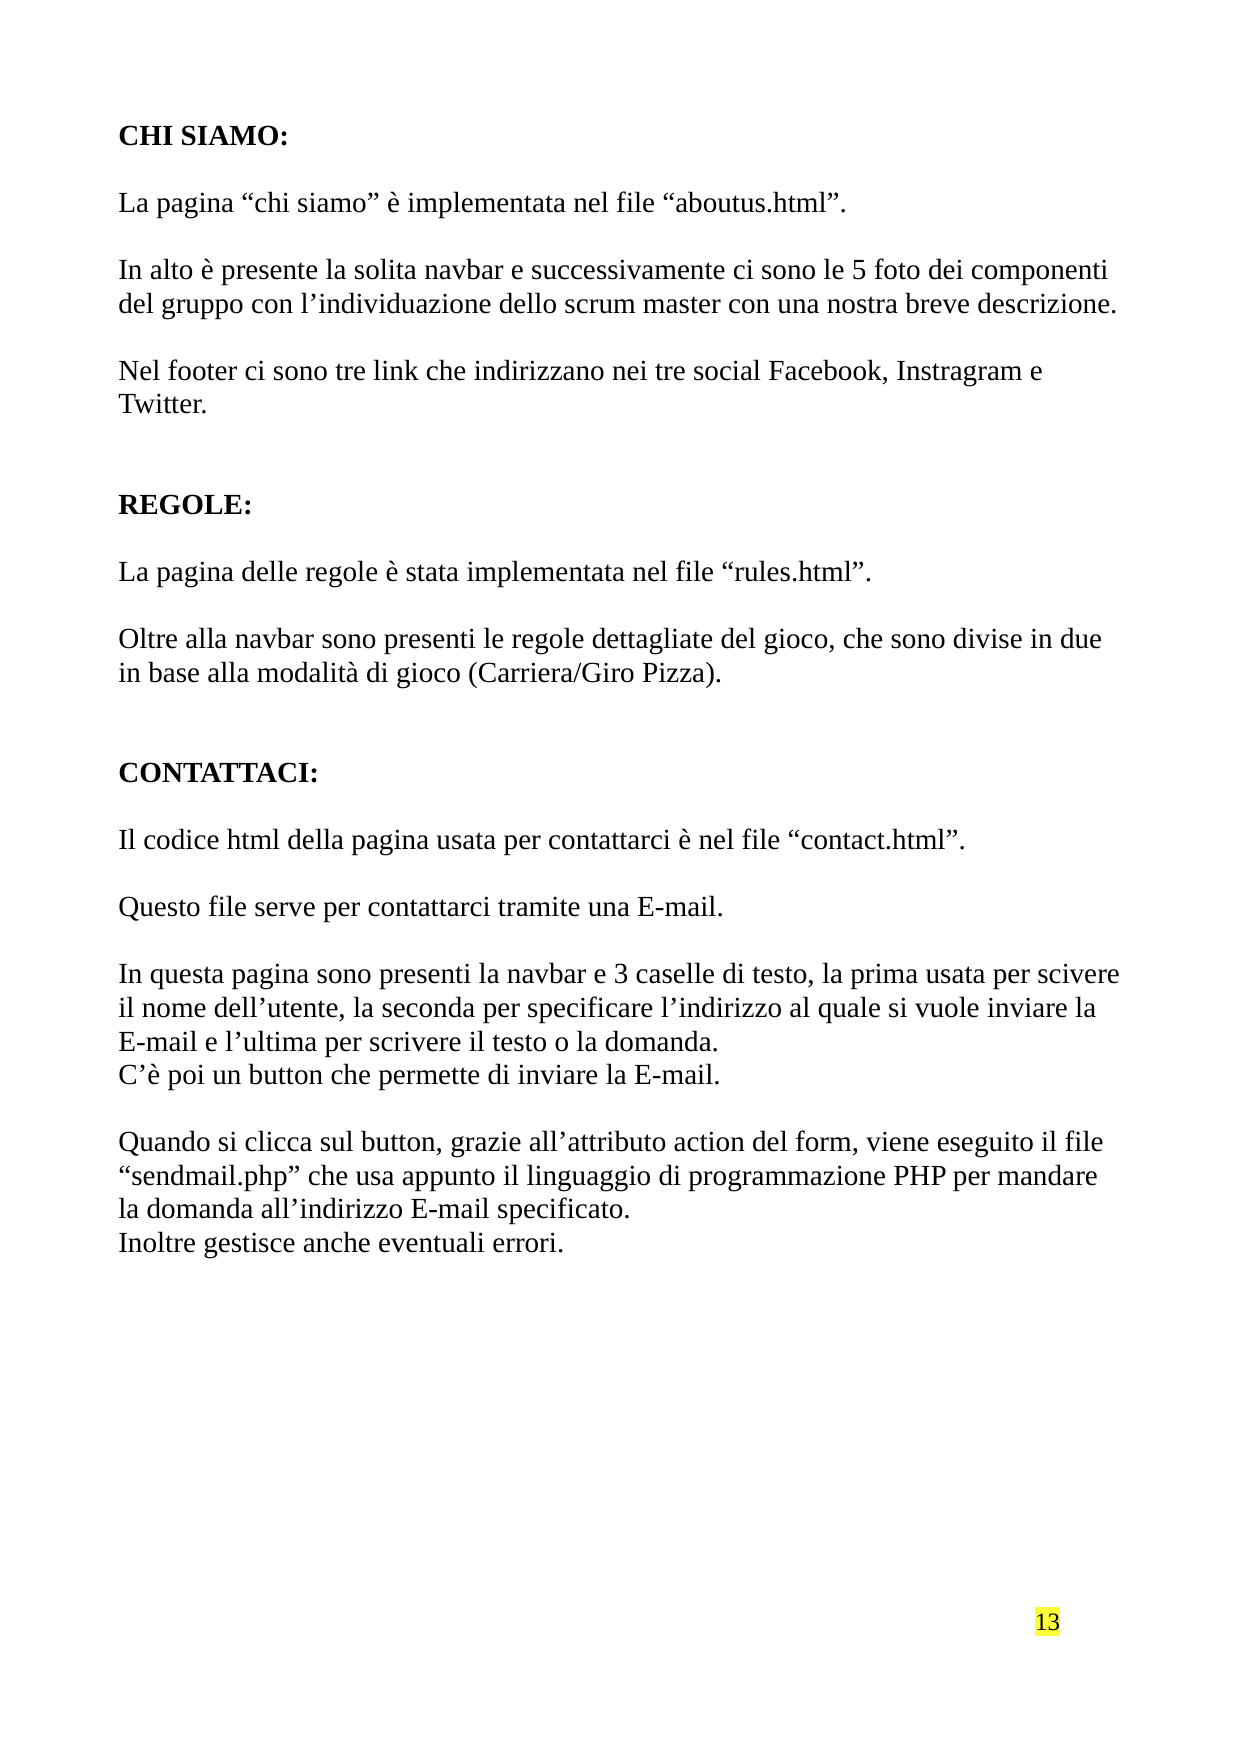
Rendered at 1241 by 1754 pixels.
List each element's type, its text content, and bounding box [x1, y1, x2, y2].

text Inoltre gestisce anche eventuali errori. [118, 1225, 1122, 1258]
text CHI SIAMO: [118, 118, 1122, 152]
text Oltre alla navbar sono presenti le regole dettagliate del gioco, che sono divise in due in base alla modalità di gioco (Carriera/Giro Pizza). [118, 621, 1122, 688]
text C’è poi un button che permette di inviare la E-mail. [118, 1057, 1122, 1091]
text La pagina delle regole è stata implementata nel file “rules.html”. [118, 554, 1122, 588]
text In alto è presente la solita navbar e successivamente ci sono le 5 foto dei componenti del gruppo con l’individuazione dello scrum master con una nostra breve descrizione. [118, 252, 1122, 319]
text Nel footer ci sono tre link che indirizzano nei tre social Facebook, Instragram e Twitter. [118, 353, 1122, 420]
text CONTATTACI: [118, 755, 1122, 789]
text La pagina “chi siamo” è implementata nel file “aboutus.html”. [118, 185, 1122, 219]
text Questo file serve per contattarci tramite una E-mail. [118, 889, 1122, 923]
text Quando si clicca sul button, grazie all’attributo action del form, viene eseguito il file “sendmail.php” che usa appunto il linguaggio di programmazione PHP per mandare la domanda all’indirizzo E-mail specificato. [118, 1124, 1122, 1225]
text REGOLE: [118, 487, 1122, 521]
text Il codice html della pagina usata per contattarci è nel file “contact.html”. [118, 822, 1122, 856]
text In questa pagina sono presenti la navbar e 3 caselle di testo, la prima usata per scivere il nome dell’utente, la seconda per specificare l’indirizzo al quale si vuole inviare la E-mail e l’ultima per scrivere il testo o la domanda. [118, 957, 1122, 1057]
